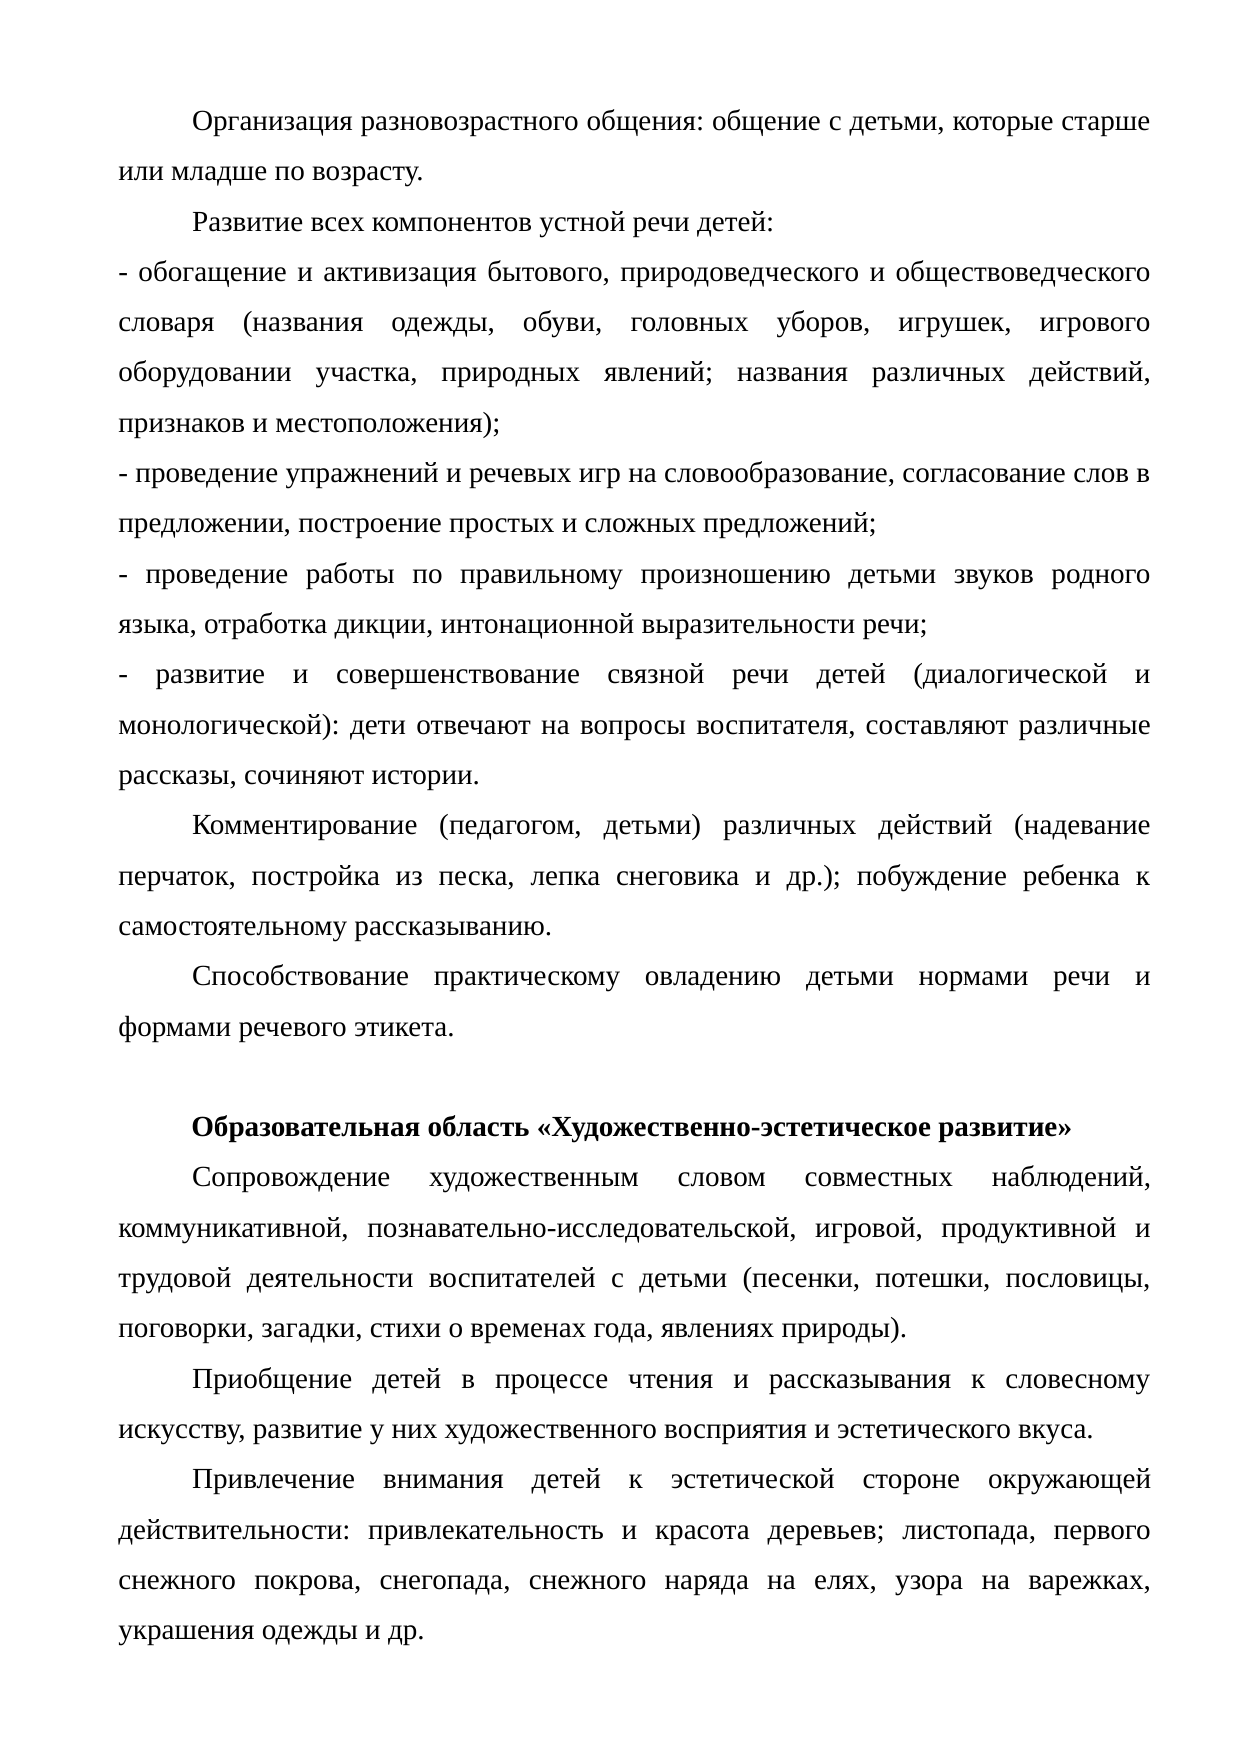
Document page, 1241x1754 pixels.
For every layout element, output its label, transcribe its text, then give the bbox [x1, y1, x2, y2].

text Комментирование (педагогом, детьми) различных действий (надевание перчаток, постройка из песка, лепка снеговика и др.); побуждение ребенка к самостоятельному рассказыванию. [118, 807, 1152, 942]
text - обогащение и активизация бытового, природоведческого и обществоведческого словаря (названия одежды, обуви, головных уборов, игрушек, игрового оборудовании участка, природных явлений; названия различных действий, признаков и местоположения); [118, 254, 1152, 438]
text Привлечение внимания детей к эстетической стороне окружающей действительности: привлекательность и красота деревьев; листопада, первого снежного покрова, снегопада, снежного наряда на елях, узора на варежках, украшения одежды и др. [118, 1461, 1152, 1646]
text - проведение упражнений и речевых игр на словообразование, согласование слов в предложении, построение простых и сложных предложений; [118, 455, 1152, 539]
text Способствование практическому овладению детьми нормами речи и формами речевого этикета. [118, 958, 1152, 1042]
text Образовательная область «Художественно-эстетическое развитие» [118, 1109, 1152, 1143]
text Развитие всех компонентов устной речи детей: [118, 204, 1152, 237]
text - развитие и совершенствование связной речи детей (диалогической и монологической): дети отвечают на вопросы воспитателя, составляют различные рассказы, сочиняют истории. [118, 656, 1152, 791]
text Сопровождение художественным словом совместных наблюдений, коммуникативной, познавательно-исследовательской, игровой, продуктивной и трудовой деятельности воспитателей с детьми (песенки, потешки, пословицы, поговорки, загадки, стихи о временах года, явлениях природы). [118, 1159, 1152, 1344]
text Организация разновозрастного общения: общение с детьми, которые старше или младше по возрасту. [118, 103, 1152, 187]
text Приобщение детей в процессе чтения и рассказывания к словесному искусству, развитие у них художественного восприятия и эстетического вкуса. [118, 1361, 1152, 1445]
text - проведение работы по правильному произношению детьми звуков родного языка, отработка дикции, интонационной выразительности речи; [118, 556, 1152, 640]
